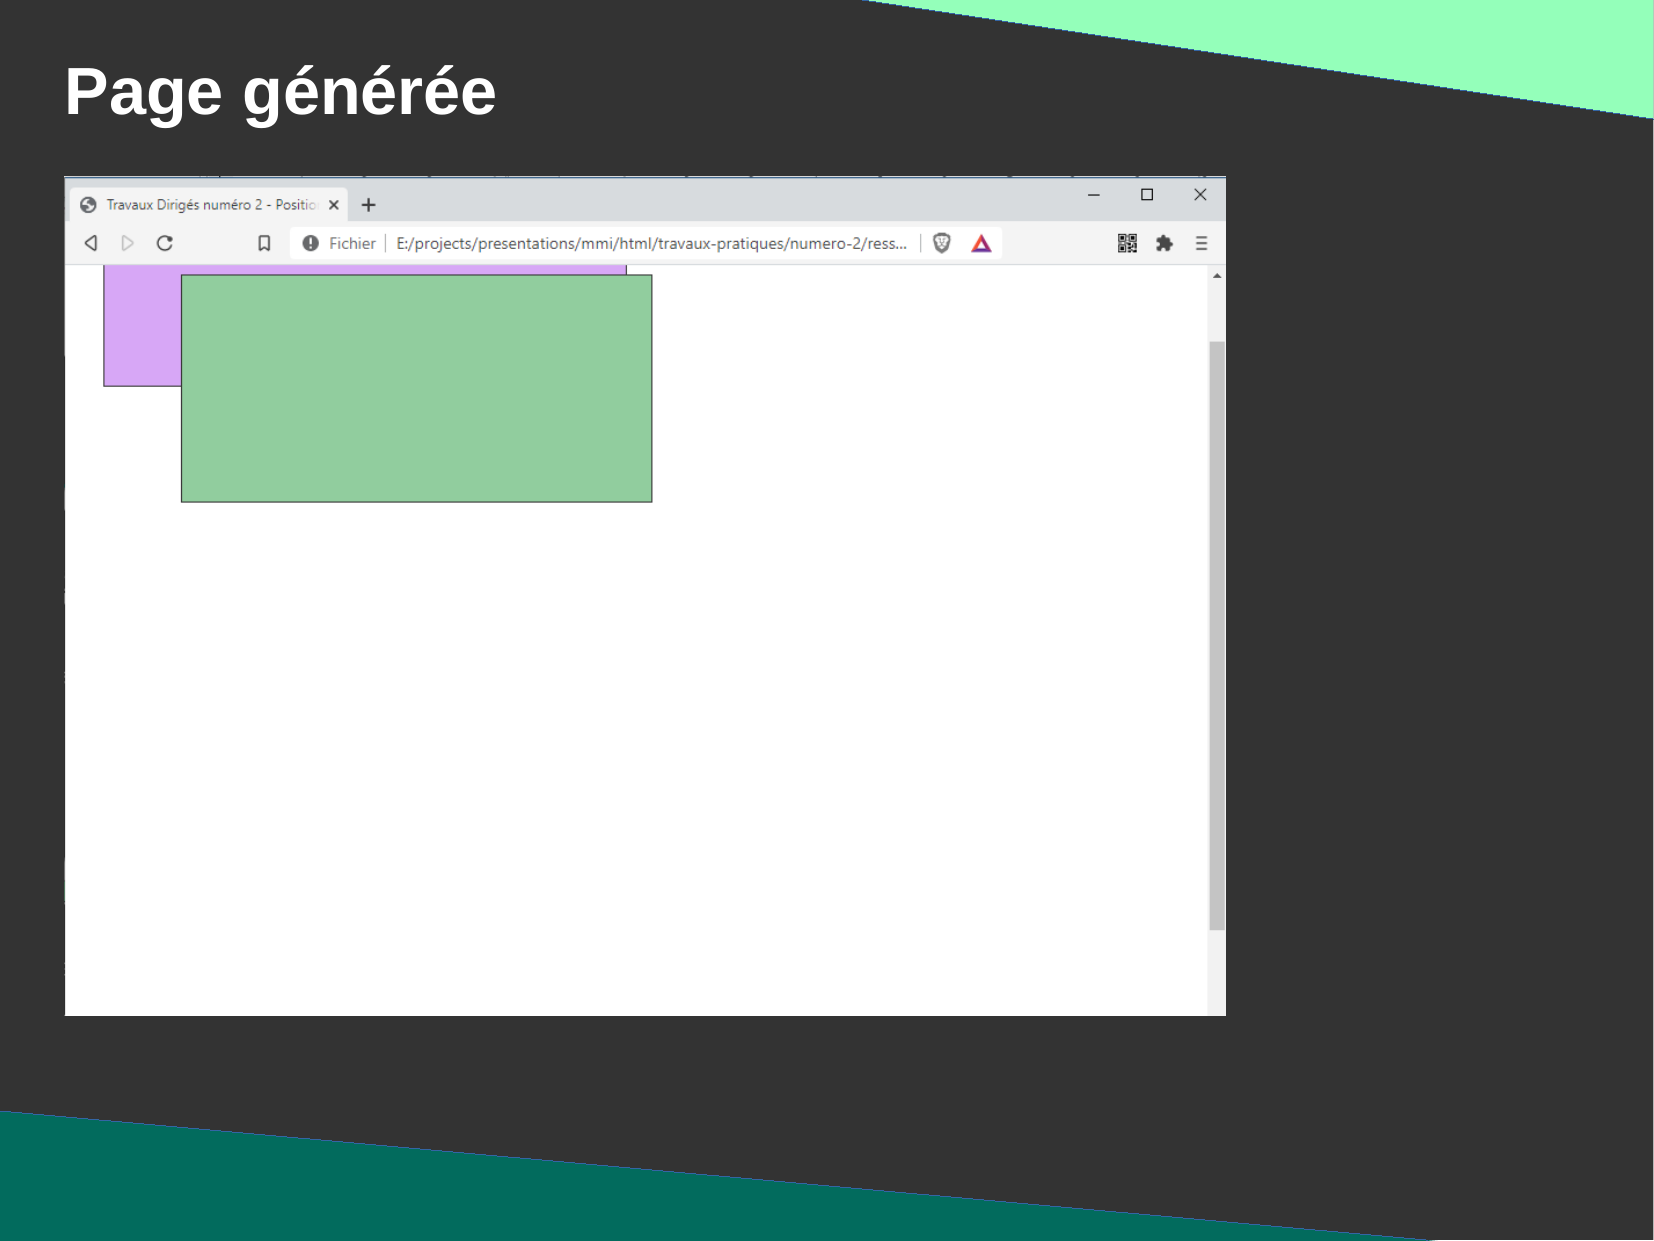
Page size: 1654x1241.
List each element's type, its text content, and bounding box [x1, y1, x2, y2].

text_box [862, 0, 1654, 120]
title Page générée [64, 54, 1553, 157]
picture [64, 176, 1226, 1016]
